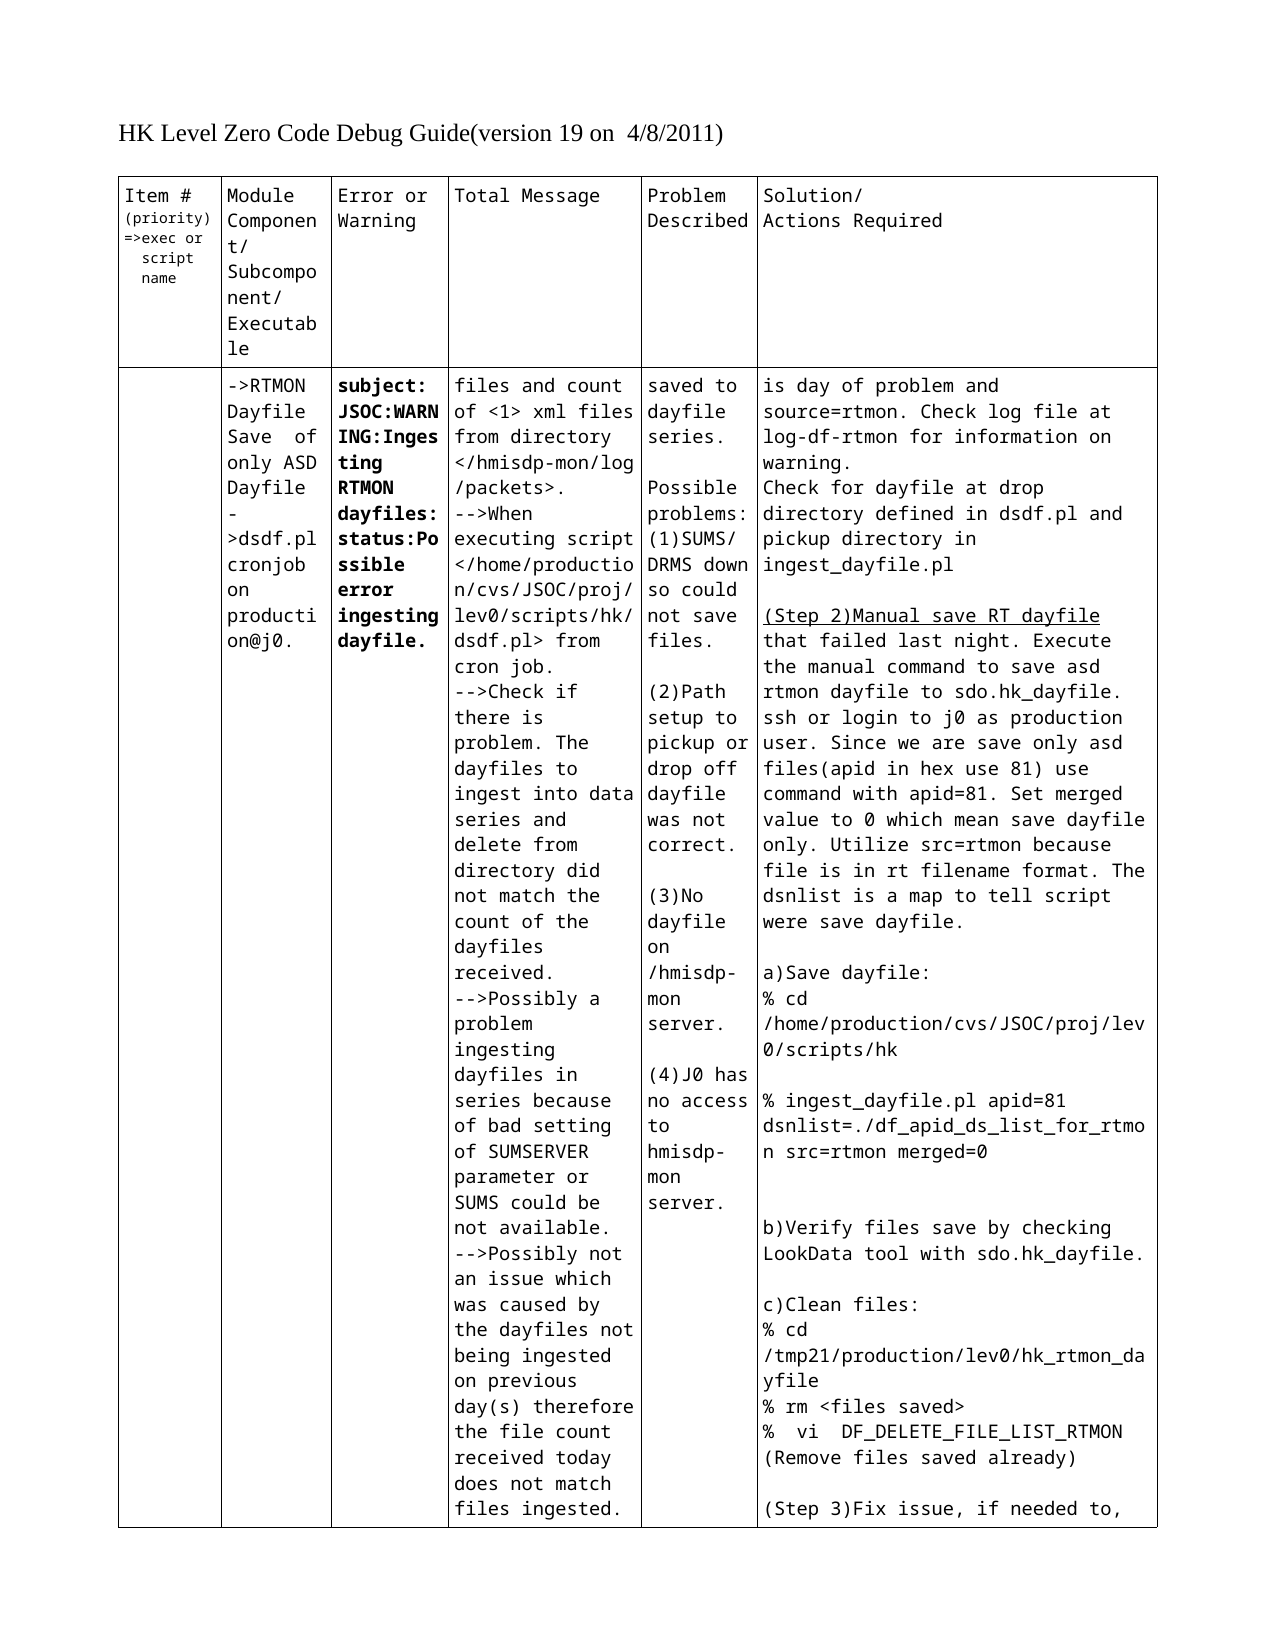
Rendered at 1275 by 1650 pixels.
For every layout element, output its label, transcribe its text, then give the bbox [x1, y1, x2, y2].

table_cell files and count of <1> xml files from directory </hmisdp-mon/log/packets>. -->When executing script </home/production/cvs/JSOC/proj/lev0/scripts/hk/dsdf.pl> from cron job. -->Check if there is problem. The dayfiles to ingest into data series and delete from directory did not match the count of the dayfiles received. -->Possibly a problem ingesting dayfiles in series because of bad setting of SUMSERVER parameter or SUMS could be not available. -->Possibly not an issue which was caused by the dayfiles not being ingested on previous day(s) therefore the file count received today does not match files ingested. [449, 368, 641, 1527]
table_header Module Component/ Subcomponent/ Executable [222, 177, 331, 367]
table_header Error or Warning [332, 177, 448, 367]
table_cell saved to dayfile series. Possible problems: (1)SUMS/DRMS down so could not save files. (2)Path setup to pickup or drop off dayfile was not correct. (3)No dayfile on /hmisdp-mon server. (4)J0 has no access to hmisdp-mon server. [642, 368, 757, 1527]
table_cell ->RTMON Dayfile Save of only ASD Dayfile ->dsdf.pl cronjob on production@j0. [222, 368, 331, 1527]
table_cell is day of problem and source=rtmon. Check log file at log-df-rtmon for information on warning. Check for dayfile at drop directory defined in dsdf.pl and pickup directory in ingest_dayfile.pl (Step 2)Manual save RT dayfile that failed last night. Execute the manual command to save asd rtmon dayfile to sdo.hk_dayfile. ssh or login to j0 as production user. Since we are save only asd files(apid in hex use 81) use command with apid=81. Set merged value to 0 which mean save dayfile only. Utilize src=rtmon because file is in rt filename format. The dsnlist is a map to tell script were save dayfile. a)Save dayfile: % cd /home/production/cvs/JSOC/proj/lev0/scripts/hk % ingest_dayfile.pl apid=81 dsnlist=./df_apid_ds_list_for_rtmon src=rtmon merged=0 b)Verify files save by checking LookData tool with sdo.hk_dayfile. c)Clean files: % cd /tmp21/production/lev0/hk_rtmon_dayfile % rm <files saved> % vi DF_DELETE_FILE_LIST_RTMON (Remove files saved already) (Step 3)Fix issue, if needed to, [758, 368, 1157, 1527]
table_cell [119, 368, 221, 1527]
table_header Total Message [449, 177, 641, 367]
table_header Item # (priority) =>exec or script name [119, 177, 221, 367]
table_header Solution/ Actions Required [758, 177, 1157, 367]
table_header Problem Described [642, 177, 757, 367]
table_cell subject: JSOC:WARNING:Ingesting RTMON dayfiles: status:Possible error ingesting dayfile. [332, 368, 448, 1527]
